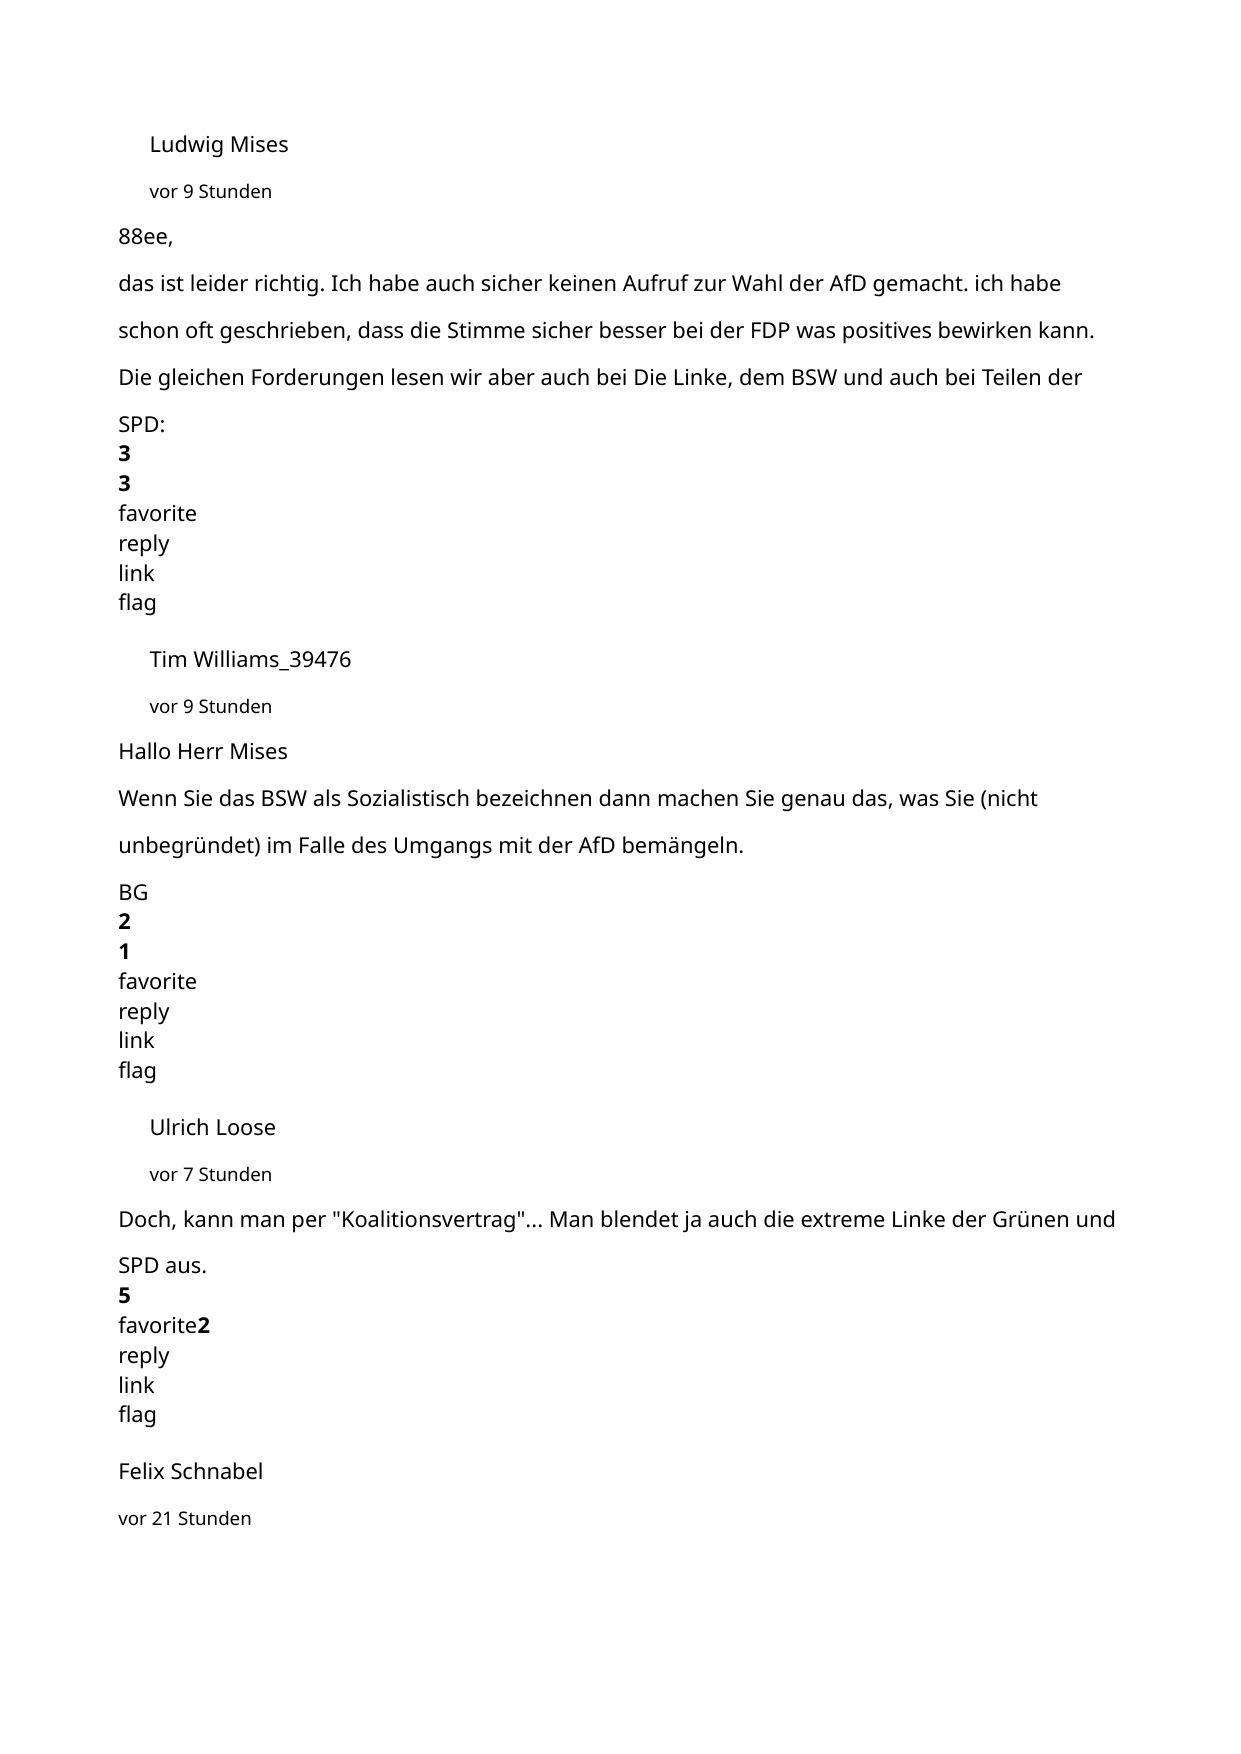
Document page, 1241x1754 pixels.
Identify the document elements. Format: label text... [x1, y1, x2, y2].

text reply [118, 528, 1122, 558]
text vor 9 Stunden [149, 174, 1122, 204]
text favorite2 [118, 1310, 1122, 1340]
text link [118, 558, 1122, 587]
text vor 7 Stunden [149, 1157, 1122, 1187]
text flag [118, 587, 1122, 617]
text 2 [118, 906, 1122, 936]
text flag [118, 1399, 1122, 1429]
text vor 21 Stunden [118, 1501, 1122, 1531]
text Doch, kann man per "Koalitionsvertrag"... Man blendet ja auch die extreme Linke der Grünen und SPD aus. [118, 1187, 1122, 1280]
text favorite [118, 498, 1122, 528]
text vor 9 Stunden [149, 689, 1122, 719]
text favorite [118, 966, 1122, 996]
text 3 [118, 468, 1122, 498]
text reply [118, 1340, 1122, 1370]
text Ulrich Loose [149, 1101, 1114, 1141]
text 1 [118, 936, 1122, 966]
text reply [118, 996, 1122, 1025]
text Hallo Herr Mises Wenn Sie das BSW als Sozialistisch bezeichnen dann machen Sie genau das, was Sie (nicht unbegründet) im Falle des Umgangs mit der AfD bemängeln. BG [118, 719, 1122, 906]
text 5 [118, 1280, 1122, 1310]
text Ludwig Mises [149, 118, 1114, 159]
text 88ee, das ist leider richtig. Ich habe auch sicher keinen Aufruf zur Wahl der AfD gemacht. ich habe schon oft geschrieben, dass die Stimme sicher besser bei der FDP was positives bewirken kann. Die gleichen Forderungen lesen wir aber auch bei Die Linke, dem BSW und auch bei Teilen der SPD: [118, 204, 1122, 438]
text Felix Schnabel [118, 1445, 1114, 1486]
text 3 [118, 438, 1122, 468]
text link [118, 1370, 1122, 1399]
text Tim Williams_39476 [149, 633, 1114, 673]
text flag [118, 1055, 1122, 1085]
text link [118, 1025, 1122, 1055]
